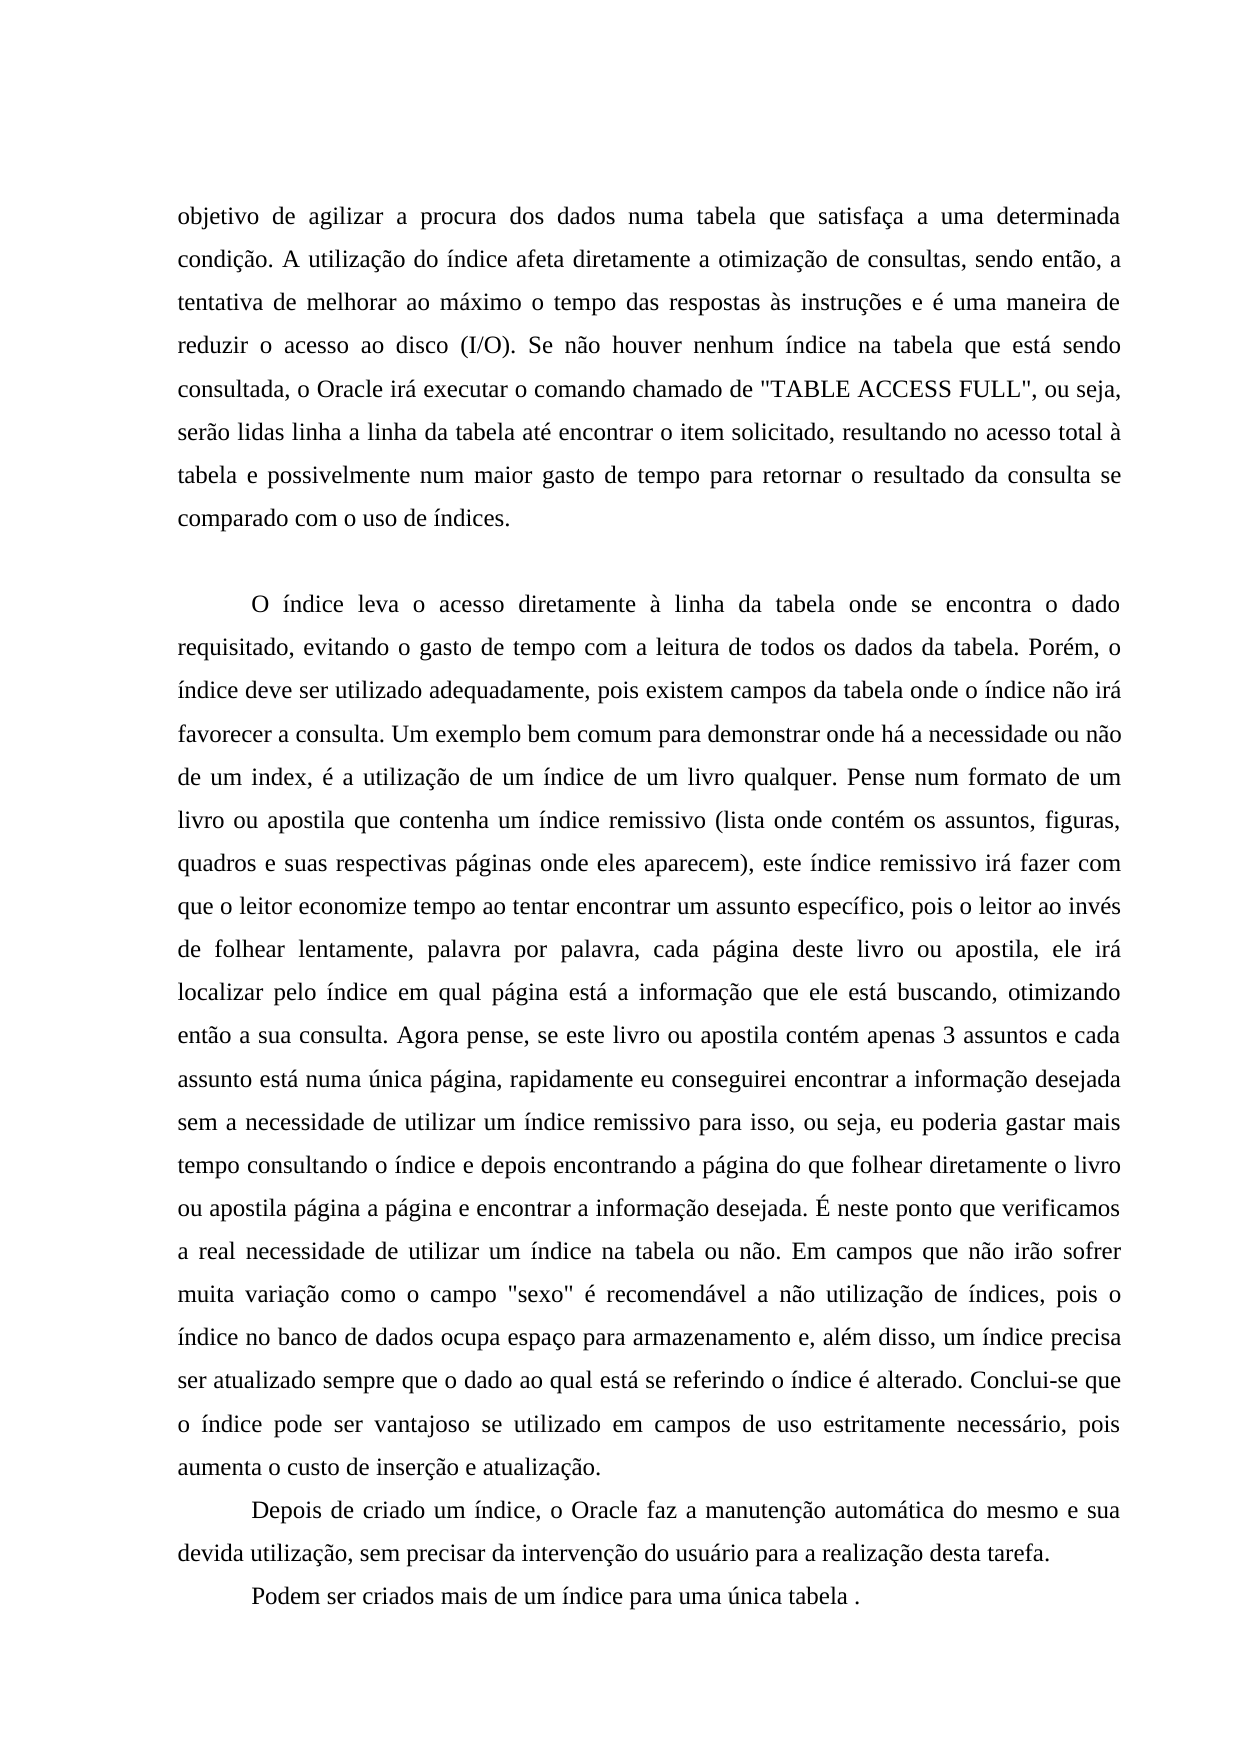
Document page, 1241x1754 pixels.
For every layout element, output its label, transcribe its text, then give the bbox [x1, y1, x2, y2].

text O índice leva o acesso diretamente à linha da tabela onde se encontra o dado requisitado, evitando o gasto de tempo com a leitura de todos os dados da tabela. Porém, o índice deve ser utilizado adequadamente, pois existem campos da tabela onde o índice não irá favorecer a consulta. Um exemplo bem comum para demonstrar onde há a necessidade ou não de um index, é a utilização de um índice de um livro qualquer. Pense num formato de um livro ou apostila que contenha um índice remissivo (lista onde contém os assuntos, figuras, quadros e suas respectivas páginas onde eles aparecem), este índice remissivo irá fazer com que o leitor economize tempo ao tentar encontrar um assunto específico, pois o leitor ao invés de folhear lentamente, palavra por palavra, cada página deste livro ou apostila, ele irá localizar pelo índice em qual página está a informação que ele está buscando, otimizando então a sua consulta. Agora pense, se este livro ou apostila contém apenas 3 assuntos e cada assunto está numa única página, rapidamente eu conseguirei encontrar a informação desejada sem a necessidade de utilizar um índice remissivo para isso, ou seja, eu poderia gastar mais tempo consultando o índice e depois encontrando a página do que folhear diretamente o livro ou apostila página a página e encontrar a informação desejada. É neste ponto que verificamos a real necessidade de utilizar um índice na tabela ou não. Em campos que não irão sofrer muita variação como o campo "sexo" é recomendável a não utilização de índices, pois o índice no banco de dados ocupa espaço para armazenamento e, além disso, um índice precisa ser atualizado sempre que o dado ao qual está se referindo o índice é alterado. Conclui-se que o índice pode ser vantajoso se utilizado em campos de uso estritamente necessário, pois aumenta o custo de inserção e atualização. [177, 589, 1122, 1481]
text Podem ser criados mais de um índice para uma única tabela . [177, 1581, 1122, 1610]
text Depois de criado um índice, o Oracle faz a manutenção automática do mesmo e sua devida utilização, sem precisar da intervenção do usuário para a realização desta tarefa. [177, 1495, 1122, 1567]
text objetivo de agilizar a procura dos dados numa tabela que satisfaça a uma determinada condição. A utilização do índice afeta diretamente a otimização de consultas, sendo então, a tentativa de melhorar ao máximo o tempo das respostas às instruções e é uma maneira de reduzir o acesso ao disco (I/O). Se não houver nenhum índice na tabela que está sendo consultada, o Oracle irá executar o comando chamado de "TABLE ACCESS FULL", ou seja, serão lidas linha a linha da tabela até encontrar o item solicitado, resultando no acesso total à tabela e possivelmente num maior gasto de tempo para retornar o resultado da consulta se comparado com o uso de índices. [177, 201, 1122, 532]
